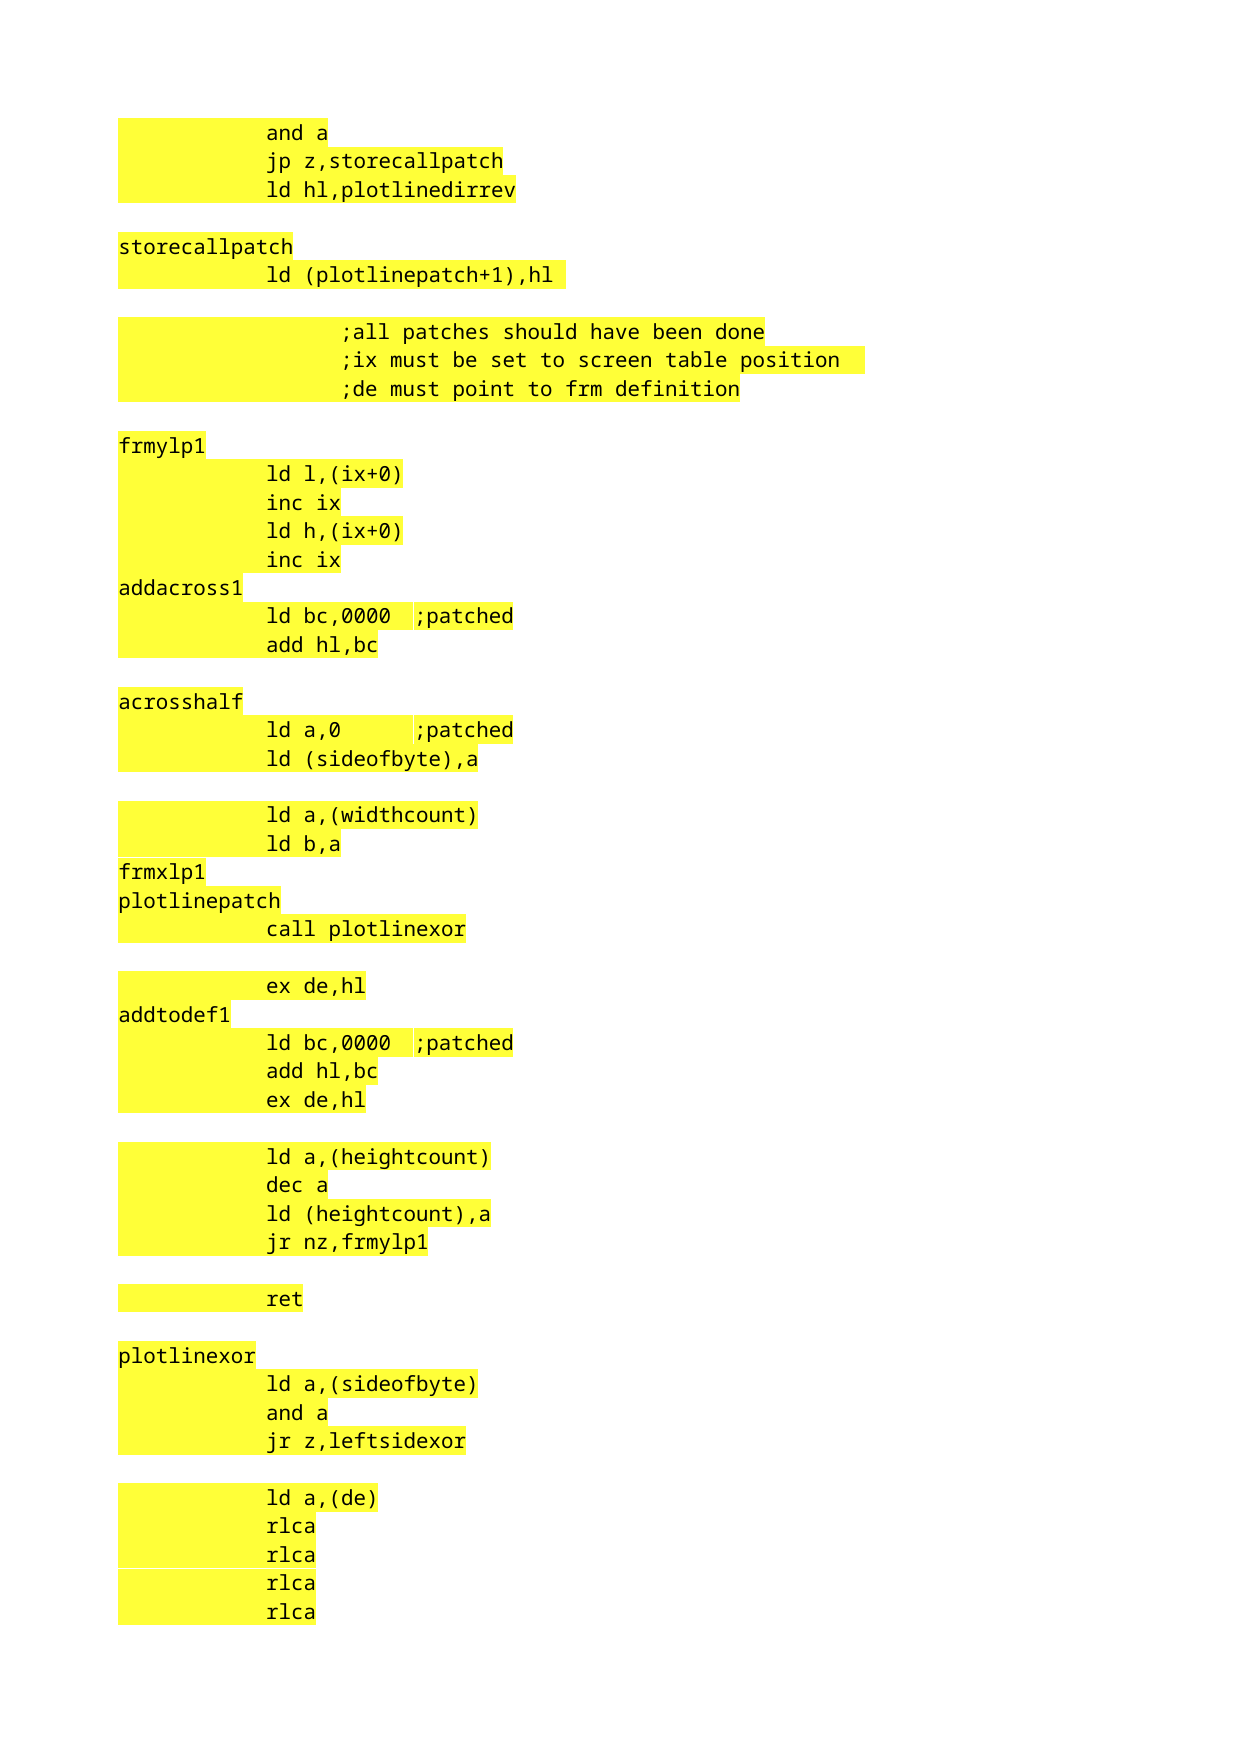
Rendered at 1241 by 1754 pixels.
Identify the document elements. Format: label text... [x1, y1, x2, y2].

text jr z,leftsidexor [118, 1426, 1122, 1455]
text ld a,(widthcount) [118, 801, 1122, 829]
text ld a,(de) [118, 1483, 1122, 1512]
text ;all patches should have been done [118, 317, 1122, 346]
text add hl,bc [118, 1057, 1122, 1085]
text call plotlinexor [118, 914, 1122, 943]
text jr nz,frmylp1 [118, 1227, 1122, 1256]
text and a [118, 118, 1122, 147]
text inc ix [118, 488, 1122, 516]
text ;ix must be set to screen table position [118, 346, 1122, 374]
text addtodef1 [118, 1000, 1122, 1028]
text ld (plotlinepatch+1),hl [118, 260, 1122, 289]
text frmylp1 [118, 431, 1122, 459]
text ld bc,0000 ;patched [118, 602, 1122, 630]
text ld (sideofbyte),a [118, 744, 1122, 772]
text ld a,(sideofbyte) [118, 1369, 1122, 1398]
text ld hl,plotlinedirrev [118, 175, 1122, 203]
text addacross1 [118, 573, 1122, 602]
text rlca [118, 1540, 1122, 1568]
text jp z,storecallpatch [118, 147, 1122, 175]
text ld bc,0000 ;patched [118, 1028, 1122, 1057]
text ld (heightcount),a [118, 1199, 1122, 1227]
text add hl,bc [118, 630, 1122, 658]
text plotlinepatch [118, 886, 1122, 914]
text plotlinexor [118, 1341, 1122, 1369]
text inc ix [118, 545, 1122, 573]
text ex de,hl [118, 1085, 1122, 1113]
text storecallpatch [118, 232, 1122, 260]
text ld l,(ix+0) [118, 459, 1122, 488]
text ld b,a [118, 829, 1122, 857]
text dec a [118, 1170, 1122, 1199]
text ld a,(heightcount) [118, 1142, 1122, 1170]
text acrosshalf [118, 687, 1122, 715]
text rlca [118, 1597, 1122, 1625]
text frmxlp1 [118, 857, 1122, 886]
text rlca [118, 1568, 1122, 1597]
text ex de,hl [118, 971, 1122, 1000]
text and a [118, 1398, 1122, 1426]
text ld a,0 ;patched [118, 715, 1122, 744]
text ld h,(ix+0) [118, 516, 1122, 545]
text ret [118, 1284, 1122, 1312]
text rlca [118, 1512, 1122, 1540]
text ;de must point to frm definition [118, 374, 1122, 402]
